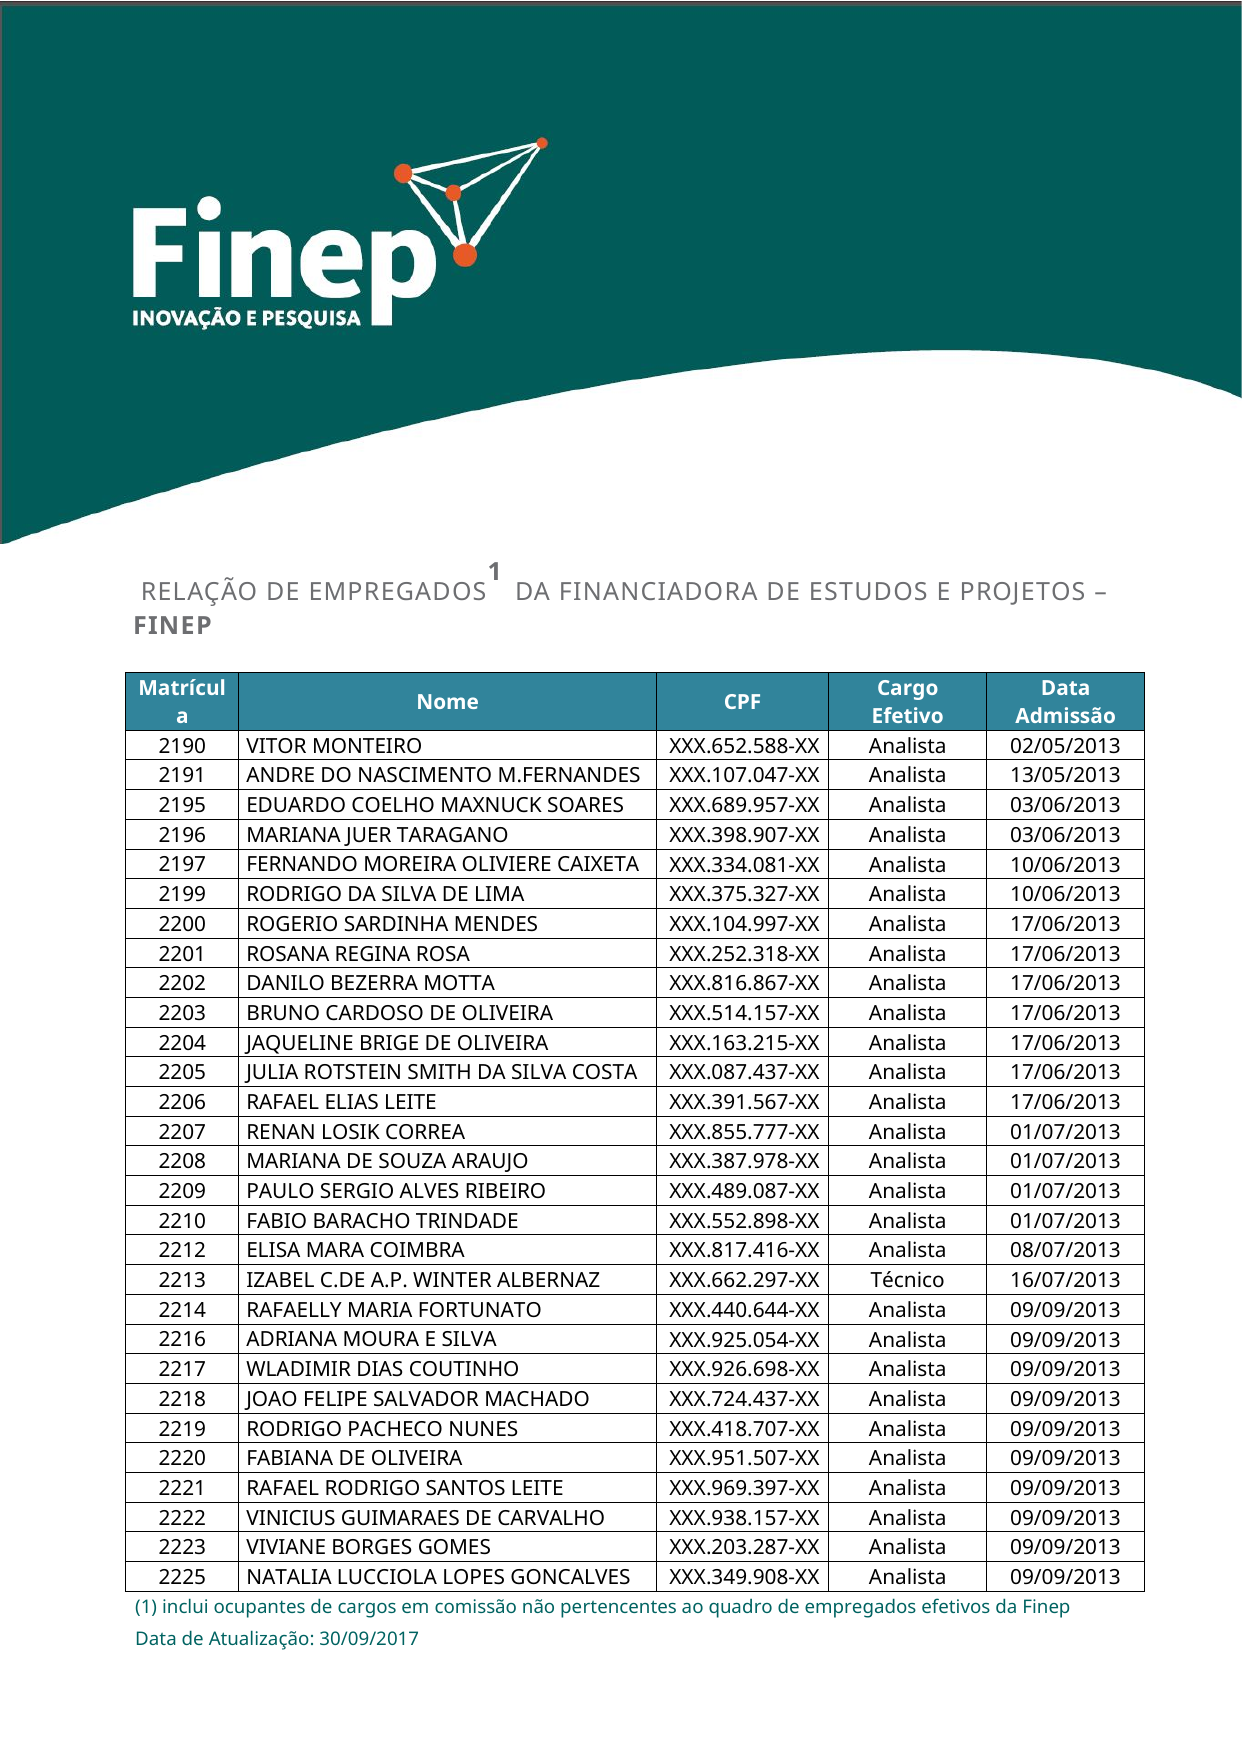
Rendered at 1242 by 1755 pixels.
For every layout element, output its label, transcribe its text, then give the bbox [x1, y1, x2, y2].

table_header Data Admissão [987, 673, 1144, 730]
table_cell Analista [829, 998, 986, 1027]
table_cell XXX.163.215-XX [657, 1028, 828, 1056]
table_cell MARIANA DE SOUZA ARAUJO [239, 1146, 656, 1175]
table_cell Analista [829, 939, 986, 967]
table_cell JAQUELINE BRIGE DE OLIVEIRA [239, 1028, 656, 1056]
table_cell RODRIGO PACHECO NUNES [239, 1414, 656, 1442]
table_cell 17/06/2013 [987, 939, 1144, 967]
table_cell XXX.552.898-XX [657, 1206, 828, 1234]
table_cell Analista [829, 1117, 986, 1145]
table_cell VIVIANE BORGES GOMES [239, 1532, 656, 1561]
table_cell NATALIA LUCCIOLA LOPES GONCALVES [239, 1562, 656, 1591]
table_cell Analista [829, 850, 986, 878]
table_cell 2201 [126, 939, 238, 967]
table_cell XXX.926.698-XX [657, 1354, 828, 1383]
table_cell Analista [829, 1028, 986, 1056]
table_cell XXX.689.957-XX [657, 790, 828, 819]
table_cell DANILO BEZERRA MOTTA [239, 968, 656, 997]
table_cell XXX.652.588-XX [657, 731, 828, 759]
table_cell XXX.440.644-XX [657, 1295, 828, 1323]
table_cell Analista [829, 1384, 986, 1412]
table_cell XXX.969.397-XX [657, 1473, 828, 1502]
table_cell 2200 [126, 909, 238, 937]
table_cell 2221 [126, 1473, 238, 1502]
table_cell Analista [829, 1503, 986, 1531]
table_cell Analista [829, 1562, 986, 1591]
table_cell 01/07/2013 [987, 1176, 1144, 1205]
table_cell Técnico [829, 1265, 986, 1294]
table_cell 09/09/2013 [987, 1473, 1144, 1502]
table_cell 10/06/2013 [987, 850, 1144, 878]
table_cell XXX.104.997-XX [657, 909, 828, 937]
table_cell 09/09/2013 [987, 1354, 1144, 1383]
table_cell PAULO SERGIO ALVES RIBEIRO [239, 1176, 656, 1205]
table_cell Analista [829, 909, 986, 937]
table_cell 2213 [126, 1265, 238, 1294]
table_cell 2202 [126, 968, 238, 997]
table_cell 2212 [126, 1235, 238, 1264]
table_cell XXX.203.287-XX [657, 1532, 828, 1561]
table_cell ADRIANA MOURA E SILVA [239, 1325, 656, 1353]
table_cell 09/09/2013 [987, 1325, 1144, 1353]
table_cell 17/06/2013 [987, 1087, 1144, 1116]
table_cell 09/09/2013 [987, 1414, 1144, 1442]
table_cell 03/06/2013 [987, 820, 1144, 848]
table_cell Analista [829, 760, 986, 789]
table_cell Analista [829, 1176, 986, 1205]
table_cell XXX.938.157-XX [657, 1503, 828, 1531]
table_cell ANDRE DO NASCIMENTO M.FERNANDES [239, 760, 656, 789]
table_cell 2217 [126, 1354, 238, 1383]
table_cell Analista [829, 1087, 986, 1116]
table_cell XXX.418.707-XX [657, 1414, 828, 1442]
table_cell 2205 [126, 1057, 238, 1086]
table_header Nome [239, 673, 656, 730]
table_cell VINICIUS GUIMARAES DE CARVALHO [239, 1503, 656, 1531]
table_cell 03/06/2013 [987, 790, 1144, 819]
table_cell FABIO BARACHO TRINDADE [239, 1206, 656, 1234]
table_cell 2203 [126, 998, 238, 1027]
table_cell RENAN LOSIK CORREA [239, 1117, 656, 1145]
table_cell XXX.855.777-XX [657, 1117, 828, 1145]
table_cell Analista [829, 1443, 986, 1472]
table_cell 2208 [126, 1146, 238, 1175]
table_cell 2195 [126, 790, 238, 819]
table_cell XXX.252.318-XX [657, 939, 828, 967]
table_cell XXX.375.327-XX [657, 879, 828, 908]
table_cell Analista [829, 1146, 986, 1175]
table_cell Analista [829, 1206, 986, 1234]
table_cell XXX.925.054-XX [657, 1325, 828, 1353]
table_cell 2218 [126, 1384, 238, 1412]
table_cell XXX.087.437-XX [657, 1057, 828, 1086]
table_cell XXX.334.081-XX [657, 850, 828, 878]
table_cell BRUNO CARDOSO DE OLIVEIRA [239, 998, 656, 1027]
table_cell XXX.391.567-XX [657, 1087, 828, 1116]
table_cell XXX.951.507-XX [657, 1443, 828, 1472]
table_cell 2210 [126, 1206, 238, 1234]
table_cell 2191 [126, 760, 238, 789]
table_cell MARIANA JUER TARAGANO [239, 820, 656, 848]
table_cell 2207 [126, 1117, 238, 1145]
table_cell 01/07/2013 [987, 1146, 1144, 1175]
table_cell 2223 [126, 1532, 238, 1561]
table_cell 17/06/2013 [987, 998, 1144, 1027]
table_cell Analista [829, 1354, 986, 1383]
table_cell Analista [829, 968, 986, 997]
table_cell 2216 [126, 1325, 238, 1353]
table_cell 2225 [126, 1562, 238, 1591]
table_cell XXX.817.416-XX [657, 1235, 828, 1264]
table_cell 2206 [126, 1087, 238, 1116]
table_cell Analista [829, 1295, 986, 1323]
table_cell Analista [829, 1057, 986, 1086]
table_cell 2220 [126, 1443, 238, 1472]
table_cell XXX.349.908-XX [657, 1562, 828, 1591]
table_cell ELISA MARA COIMBRA [239, 1235, 656, 1264]
table_cell 2209 [126, 1176, 238, 1205]
table_cell 17/06/2013 [987, 1057, 1144, 1086]
table_cell ROSANA REGINA ROSA [239, 939, 656, 967]
table_cell Analista [829, 1325, 986, 1353]
table_cell Analista [829, 1414, 986, 1442]
table_cell IZABEL C.DE A.P. WINTER ALBERNAZ [239, 1265, 656, 1294]
table_cell EDUARDO COELHO MAXNUCK SOARES [239, 790, 656, 819]
table_cell Analista [829, 790, 986, 819]
table_cell 16/07/2013 [987, 1265, 1144, 1294]
table_header CPF [657, 673, 828, 730]
table_cell JOAO FELIPE SALVADOR MACHADO [239, 1384, 656, 1412]
table_cell XXX.489.087-XX [657, 1176, 828, 1205]
table_cell XXX.514.157-XX [657, 998, 828, 1027]
table_cell RODRIGO DA SILVA DE LIMA [239, 879, 656, 908]
table_cell FERNANDO MOREIRA OLIVIERE CAIXETA [239, 850, 656, 878]
table_cell RAFAEL ELIAS LEITE [239, 1087, 656, 1116]
table_cell XXX.662.297-XX [657, 1265, 828, 1294]
table_cell Analista [829, 1473, 986, 1502]
table_cell 09/09/2013 [987, 1562, 1144, 1591]
table_cell ROGERIO SARDINHA MENDES [239, 909, 656, 937]
table_cell 10/06/2013 [987, 879, 1144, 908]
table_cell 09/09/2013 [987, 1503, 1144, 1531]
table_cell RAFAELLY MARIA FORTUNATO [239, 1295, 656, 1323]
table_cell 09/09/2013 [987, 1532, 1144, 1561]
table_cell 2214 [126, 1295, 238, 1323]
table_cell Analista [829, 731, 986, 759]
table_cell Analista [829, 879, 986, 908]
table_cell Analista [829, 1532, 986, 1561]
table_cell XXX.387.978-XX [657, 1146, 828, 1175]
table_cell 09/09/2013 [987, 1384, 1144, 1412]
table_cell XXX.398.907-XX [657, 820, 828, 848]
table_cell 2199 [126, 879, 238, 908]
table_cell 2197 [126, 850, 238, 878]
table_cell 2196 [126, 820, 238, 848]
table_cell JULIA ROTSTEIN SMITH DA SILVA COSTA [239, 1057, 656, 1086]
table_cell Analista [829, 820, 986, 848]
table_cell XXX.816.867-XX [657, 968, 828, 997]
table_cell 17/06/2013 [987, 968, 1144, 997]
table_cell WLADIMIR DIAS COUTINHO [239, 1354, 656, 1383]
table_cell 2204 [126, 1028, 238, 1056]
table_cell Analista [829, 1235, 986, 1264]
table_cell 01/07/2013 [987, 1206, 1144, 1234]
table_cell 17/06/2013 [987, 1028, 1144, 1056]
table_cell 09/09/2013 [987, 1443, 1144, 1472]
table_cell 08/07/2013 [987, 1235, 1144, 1264]
table_cell 17/06/2013 [987, 909, 1144, 937]
table_cell 2222 [126, 1503, 238, 1531]
table_cell 02/05/2013 [987, 731, 1144, 759]
table_cell 2219 [126, 1414, 238, 1442]
table_cell FABIANA DE OLIVEIRA [239, 1443, 656, 1472]
table_cell 09/09/2013 [987, 1295, 1144, 1323]
table_cell VITOR MONTEIRO [239, 731, 656, 759]
table_cell 13/05/2013 [987, 760, 1144, 789]
table_header Matrícula [126, 673, 238, 730]
table_cell RAFAEL RODRIGO SANTOS LEITE [239, 1473, 656, 1502]
table_cell XXX.107.047-XX [657, 760, 828, 789]
table_cell XXX.724.437-XX [657, 1384, 828, 1412]
table_cell 2190 [126, 731, 238, 759]
table_header Cargo Efetivo [829, 673, 986, 730]
table_cell 01/07/2013 [987, 1117, 1144, 1145]
